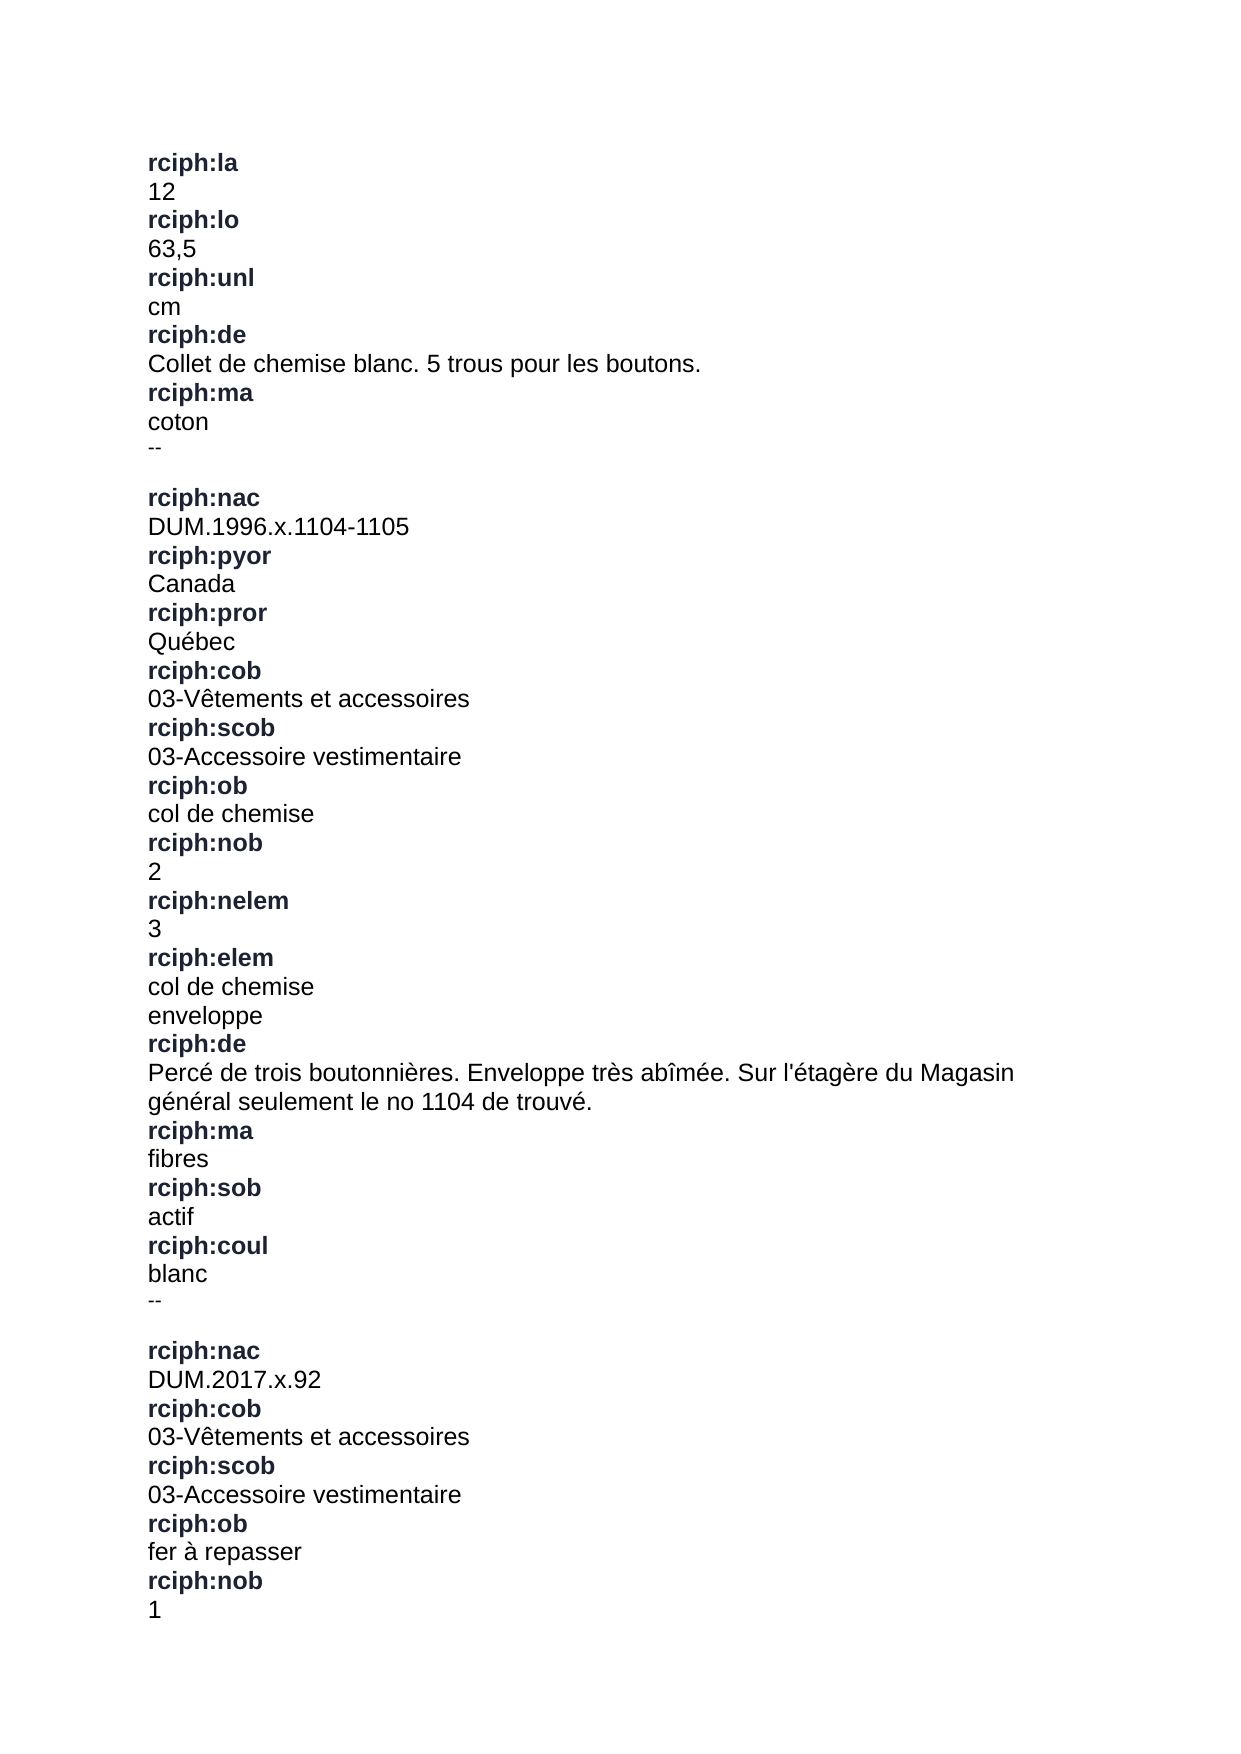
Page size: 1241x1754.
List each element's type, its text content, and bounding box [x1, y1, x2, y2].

text 03-Vêtements et accessoires [148, 684, 1092, 713]
text rciph:pror [148, 598, 1092, 627]
text rciph:cob [148, 1393, 1092, 1422]
text rciph:scob [148, 1451, 1092, 1480]
text rciph:ma [148, 1116, 1092, 1144]
text rciph:nob [148, 828, 1092, 857]
text rciph:de [148, 1029, 1092, 1058]
text 2 [148, 857, 1092, 886]
text 12 [148, 176, 1092, 205]
text col de chemise [148, 972, 1092, 1001]
text 3 [148, 914, 1092, 943]
text rciph:ma [148, 378, 1092, 406]
text rciph:ob [148, 1508, 1092, 1537]
text enveloppe [148, 1001, 1092, 1029]
text rciph:nac [148, 483, 1092, 512]
text rciph:unl [148, 263, 1092, 291]
text rciph:pyor [148, 541, 1092, 569]
text DUM.2017.x.92 [148, 1365, 1092, 1393]
text coton [148, 406, 1092, 435]
text rciph:nelem [148, 886, 1092, 914]
text rciph:la [148, 148, 1092, 176]
text rciph:nob [148, 1566, 1092, 1595]
text rciph:cob [148, 656, 1092, 684]
text -- [148, 1288, 1092, 1312]
text 1 [148, 1595, 1092, 1623]
text 63,5 [148, 234, 1092, 263]
text rciph:nac [148, 1336, 1092, 1365]
text -- [148, 435, 1092, 459]
text DUM.1996.x.1104-1105 [148, 512, 1092, 541]
text col de chemise [148, 799, 1092, 828]
text fer à repasser [148, 1537, 1092, 1566]
text rciph:elem [148, 943, 1092, 972]
text Québec [148, 627, 1092, 656]
text rciph:sob [148, 1173, 1092, 1202]
text 03-Vêtements et accessoires [148, 1422, 1092, 1451]
text rciph:lo [148, 205, 1092, 234]
text rciph:scob [148, 713, 1092, 742]
text rciph:coul [148, 1231, 1092, 1259]
text rciph:ob [148, 771, 1092, 799]
text Collet de chemise blanc. 5 trous pour les boutons. [148, 349, 1092, 378]
text cm [148, 291, 1092, 320]
text 03-Accessoire vestimentaire [148, 1480, 1092, 1508]
text Canada [148, 569, 1092, 598]
text actif [148, 1202, 1092, 1231]
text rciph:de [148, 320, 1092, 349]
text blanc [148, 1259, 1092, 1288]
text fibres [148, 1144, 1092, 1173]
text Percé de trois boutonnières. Enveloppe très abîmée. Sur l'étagère du Magasin général seulement le no 1104 de trouvé. [148, 1058, 1092, 1116]
text 03-Accessoire vestimentaire [148, 742, 1092, 771]
